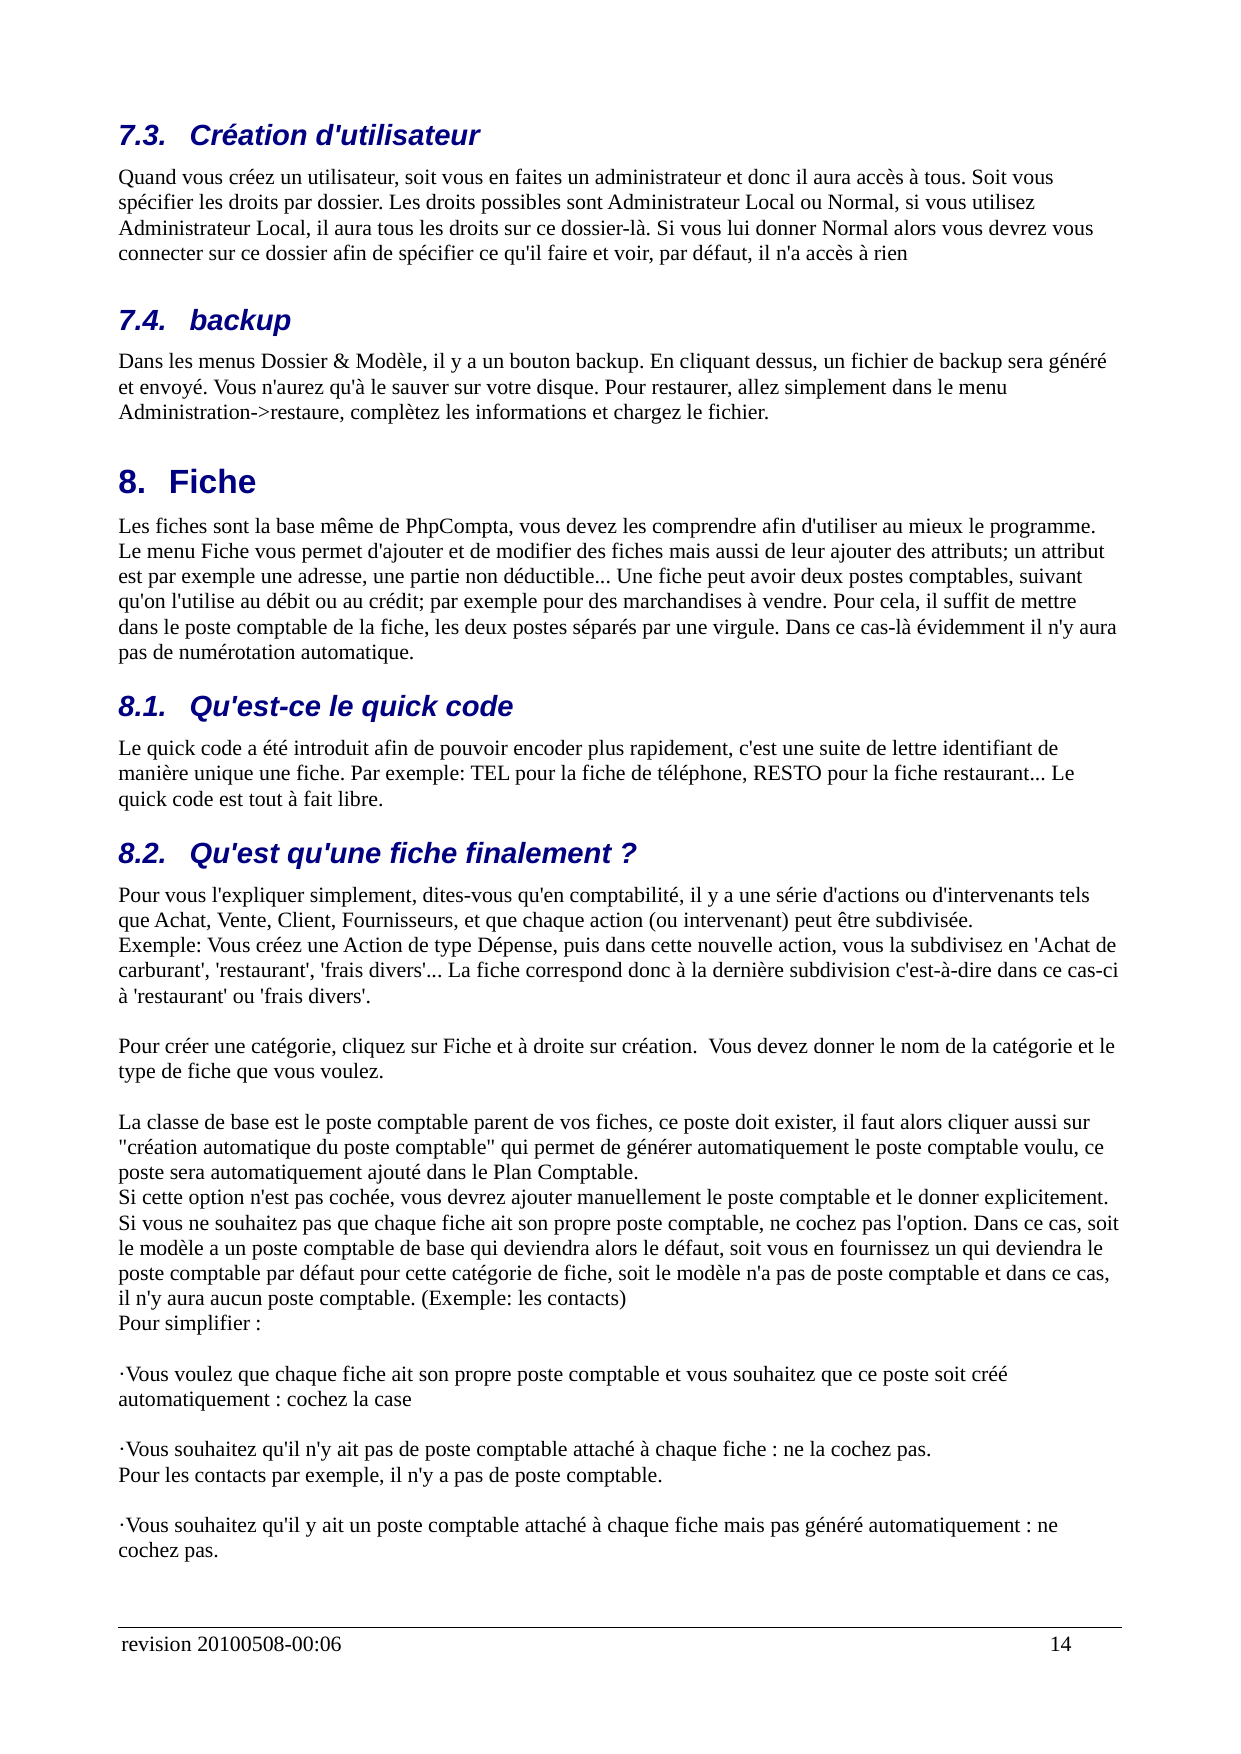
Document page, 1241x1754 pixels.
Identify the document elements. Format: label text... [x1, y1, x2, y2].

subtitle Qu'est qu'une fiche finalement ? [118, 836, 1122, 869]
text ·Vous voulez que chaque fiche ait son propre poste comptable et vous souhaitez que ce poste soit créé automatiquement : cochez la case [118, 1361, 1122, 1411]
subtitle backup [118, 302, 1122, 336]
subtitle Création d'utilisateur [118, 118, 1122, 152]
text Le quick code a été introduit afin de pouvoir encoder plus rapidement, c'est une suite de lettre identifiant de manière unique une fiche. Par exemple: TEL pour la fiche de téléphone, RESTO pour la fiche restaurant... Le quick code est tout à fait libre. [118, 735, 1122, 811]
text Quand vous créez un utilisateur, soit vous en faites un administrateur et donc il aura accès à tous. Soit vous spécifier les droits par dossier. Les droits possibles sont Administrateur Local ou Normal, si vous utilisez Administrateur Local, il aura tous les droits sur ce dossier-là. Si vous lui donner Normal alors vous devrez vous connecter sur ce dossier afin de spécifier ce qu'il faire et voir, par défaut, il n'a accès à rien [118, 164, 1122, 265]
subtitle Fiche [118, 462, 1122, 500]
text ·Vous souhaitez qu'il y ait un poste comptable attaché à chaque fiche mais pas généré automatiquement : ne cochez pas. [118, 1512, 1122, 1562]
text Les fiches sont la base même de PhpCompta, vous devez les comprendre afin d'utiliser au mieux le programme. Le menu Fiche vous permet d'ajouter et de modifier des fiches mais aussi de leur ajouter des attributs; un attribut est par exemple une adresse, une partie non déductible... Une fiche peut avoir deux postes comptables, suivant qu'on l'utilise au débit ou au crédit; par exemple pour des marchandises à vendre. Pour cela, il suffit de mettre dans le poste comptable de la fiche, les deux postes séparés par une virgule. Dans ce cas-là évidemment il n'y aura pas de numérotation automatique. [118, 513, 1122, 664]
text Pour créer une catégorie, cliquez sur Fiche et à droite sur création. Vous devez donner le nom de la catégorie et le type de fiche que vous voulez. [118, 1033, 1122, 1083]
text Si vous ne souhaitez pas que chaque fiche ait son propre poste comptable, ne cochez pas l'option. Dans ce cas, soit le modèle a un poste comptable de base qui deviendra alors le défaut, soit vous en fournissez un qui deviendra le poste comptable par défaut pour cette catégorie de fiche, soit le modèle n'a pas de poste comptable et dans ce cas, il n'y aura aucun poste comptable. (Exemple: les contacts) [118, 1209, 1122, 1310]
text ·Vous souhaitez qu'il n'y ait pas de poste comptable attaché à chaque fiche : ne la cochez pas. [118, 1436, 1122, 1462]
text Pour simplifier : [118, 1310, 1122, 1336]
text Dans les menus Dossier & Modèle, il y a un bouton backup. En cliquant dessus, un fichier de backup sera généré et envoyé. Vous n'aurez qu'à le sauver sur votre disque. Pour restaurer, allez simplement dans le menu Administration->restaure, complètez les informations et chargez le fichier. [118, 348, 1122, 424]
text Pour vous l'expliquer simplement, dites-vous qu'en comptabilité, il y a une série d'actions ou d'intervenants tels que Achat, Vente, Client, Fournisseurs, et que chaque action (ou intervenant) peut être subdivisée. [118, 882, 1122, 932]
text La classe de base est le poste comptable parent de vos fiches, ce poste doit exister, il faut alors cliquer aussi sur "création automatique du poste comptable" qui permet de générer automatiquement le poste comptable voulu, ce poste sera automatiquement ajouté dans le Plan Comptable. [118, 1109, 1122, 1184]
text Si cette option n'est pas cochée, vous devrez ajouter manuellement le poste comptable et le donner explicitement. [118, 1184, 1122, 1209]
text Exemple: Vous créez une Action de type Dépense, puis dans cette nouvelle action, vous la subdivisez en 'Achat de carburant', 'restaurant', 'frais divers'... La fiche correspond donc à la dernière subdivision c'est-à-dire dans ce cas-ci à 'restaurant' ou 'frais divers'. [118, 932, 1122, 1008]
text Pour les contacts par exemple, il n'y a pas de poste comptable. [118, 1462, 1122, 1487]
subtitle Qu'est-ce le quick code [118, 689, 1122, 723]
